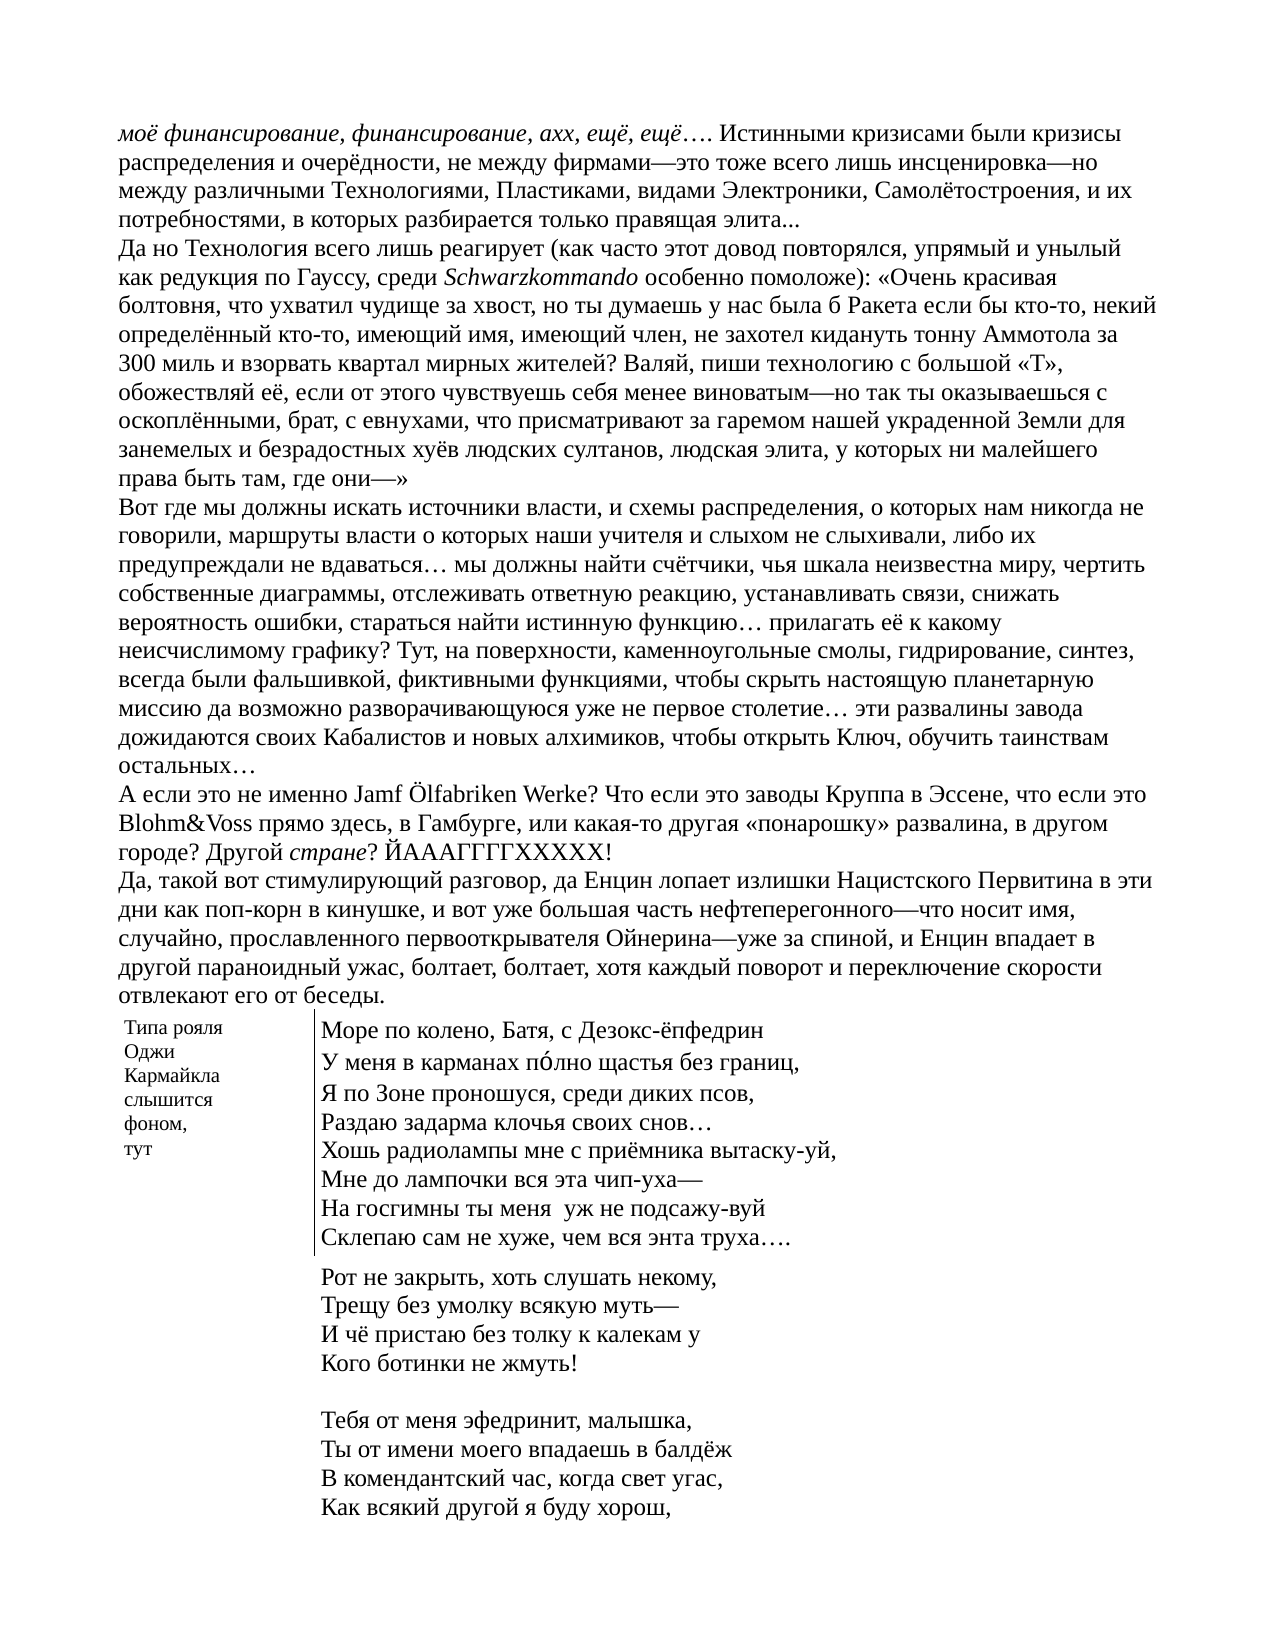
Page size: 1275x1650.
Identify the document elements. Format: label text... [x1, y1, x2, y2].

text Вот где мы должны искать источники власти, и схемы распределения, о которых нам никогда не говорили, маршруты власти о которых наши учителя и слыхом не слыхивали, либо их предупреждали не вдаваться… мы должны найти счётчики, чья шкала неизвестна миру, чертить собственные диаграммы, отслеживать ответную реакцию, устанавливать связи, снижать вероятность ошибки, стараться найти истинную функцию… прилагать её к какому неисчислимому графику? Тут, на поверхности, каменноугольные смолы, гидрирование, синтез, всегда были фальшивкой, фиктивными функциями, чтобы скрыть настоящую планетарную миссию да возможно разворачивающуюся уже не первое столетие… эти развалины завода дожидаются своих Кабалистов и новых алхимиков, чтобы открыть Ключ, обучить таинствам остальных… [118, 492, 1157, 779]
table_cell [118, 1256, 315, 1526]
text моё финансирование, финансирование, ахх, ещё, ещё…. Истинными кризисами были кризисы распределения и очерёдности, не между фирмами—это тоже всего лишь инсценировка—но между различными Технологиями, Пластиками, видами Электроники, Самолётостроения, и их потребностями, в которых разбирается только правящая элита... [118, 118, 1157, 233]
table_header Типа рояля Оджи Кармайкла слышится фоном, тут [118, 1009, 314, 1256]
table_cell Рот не закрыть, хоть слушать некому, Трещу без умолку всякую муть— И чё пристаю без толку к калекам у Кого ботинки не жмуть! Тебя от меня эфедринит, малышка, Ты от имени моего впадаешь в балдёж В комендантский час, когда свет угас, Как всякий другой я буду хорош, [315, 1256, 1157, 1526]
text А если это не именно Jamf Ölfabriken Werke? Что если это заводы Круппа в Эссене, что если это Blohm&Voss прямо здесь, в Гамбурге, или какая-то другая «понарошку» развалина, в другом городе? Другой стране? ЙАААГГГГХХХХХ! [118, 779, 1157, 866]
table_header Море по колено, Батя, с Дезокс-ёпфедрин У меня в карманах по́лно щастья без границ, Я по Зоне проношуся, среди диких псов, Раздаю задарма клочья своих снов… Хошь радиолампы мне с приёмника вытаску-уй, Мне до лампочки вся эта чип-уха— На госгимны ты меня уж не подсажу-вуй Склепаю сам не хуже, чем вся энта труха…. [315, 1009, 1157, 1256]
text Да но Технология всего лишь реагирует (как часто этот довод повторялся, упрямый и унылый как редукция по Гауссу, среди Schwarzkommando особенно помоложе): «Очень красивая болтовня, что ухватил чудище за хвост, но ты думаешь у нас была б Ракета если бы кто-то, некий определённый кто-то, имеющий имя, имеющий член, не захотел кидануть тонну Аммотола за 300 миль и взорвать квартал мирных жителей? Валяй, пиши технологию с большой «Т», обожествляй её, если от этого чувствуешь себя менее виноватым—но так ты оказываешься с оскоплёнными, брат, с евнухами, что присматривают за гаремом нашей украденной Земли для занемелых и безрадостных хуёв людских султанов, людская элита, у которых ни малейшего права быть там, где они—» [118, 233, 1157, 492]
text Да, такой вот стимулирующий разговор, да Енцин лопает излишки Нацистского Первитина в эти дни как поп-корн в кинушке, и вот уже большая часть нефтеперегонного—что носит имя, случайно, прославленного первооткрывателя Ойнерина—уже за спиной, и Енцин впадает в другой параноидный ужас, болтает, болтает, хотя каждый поворот и переключение скорости отвлекают его от беседы. [118, 866, 1157, 1009]
